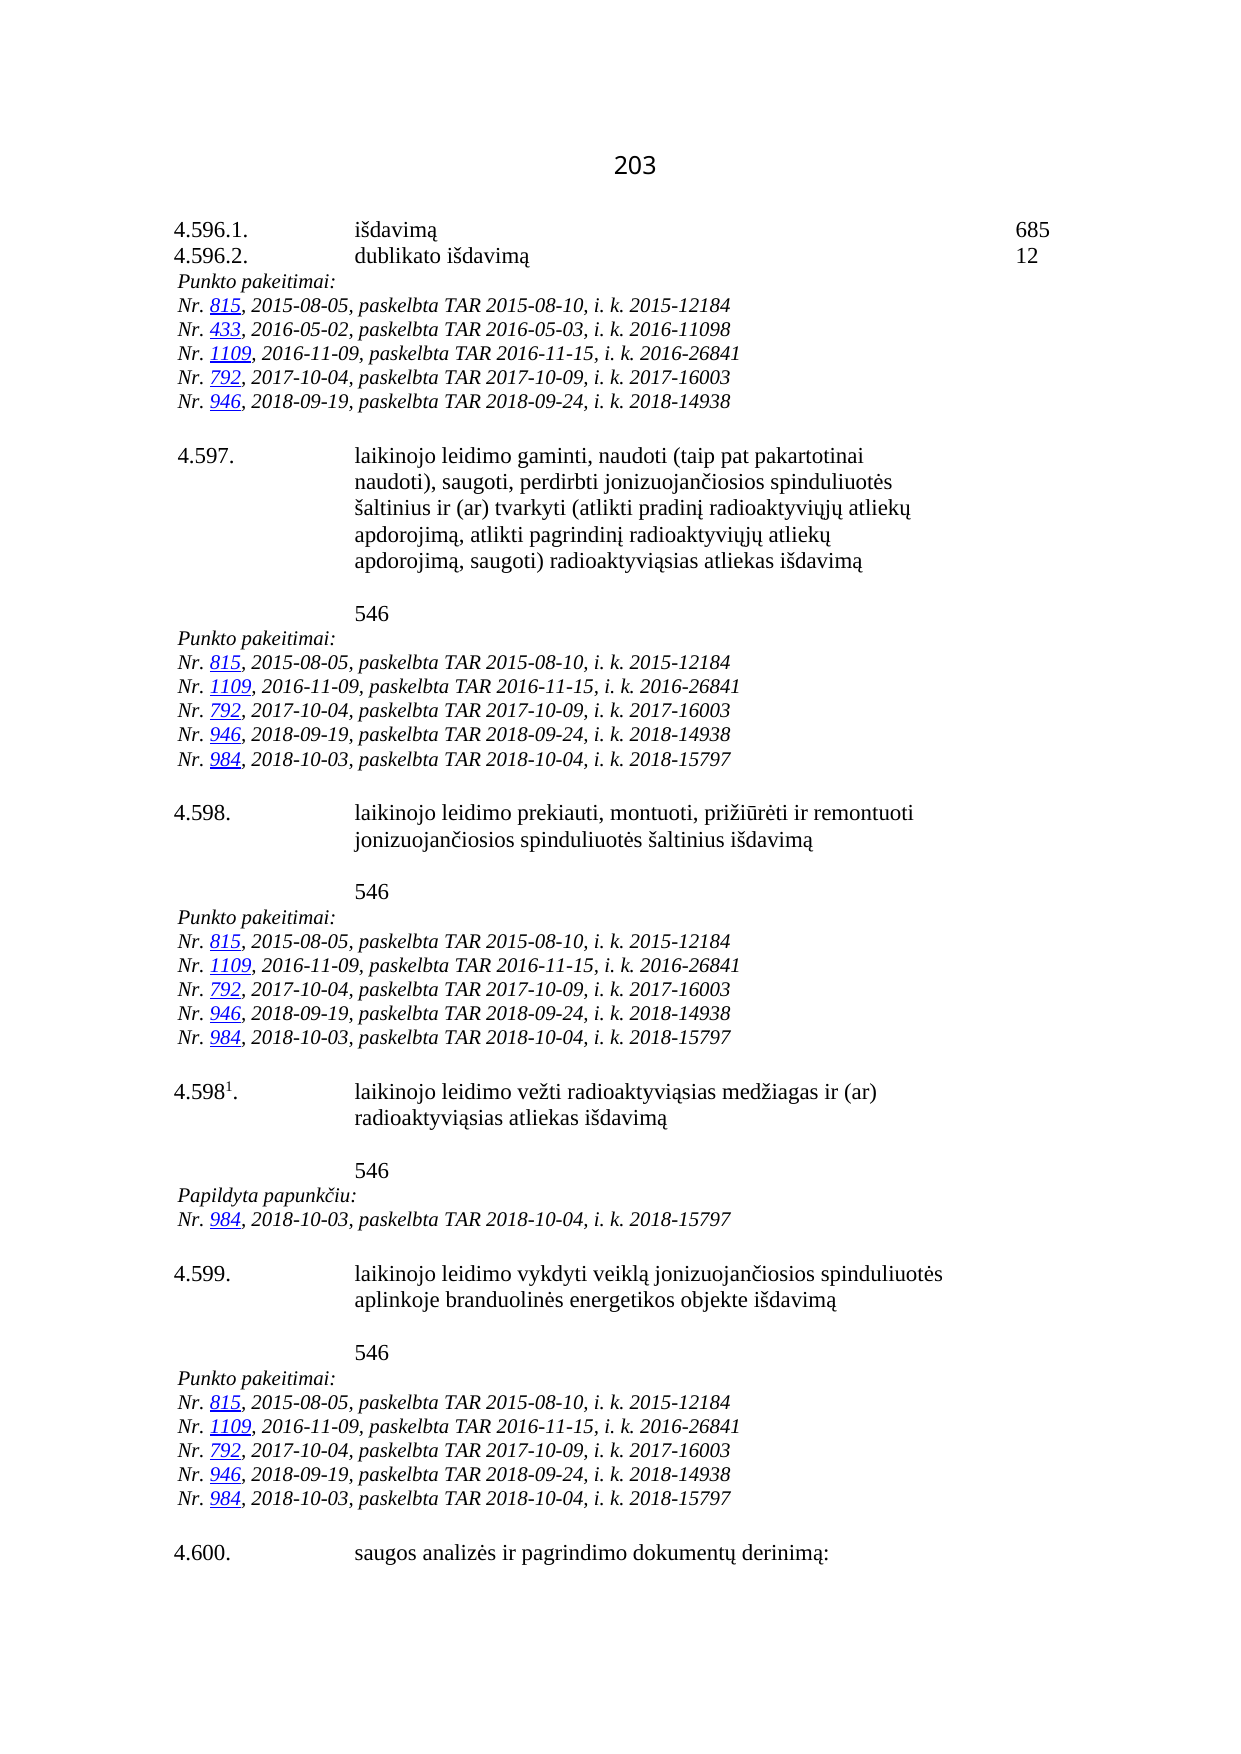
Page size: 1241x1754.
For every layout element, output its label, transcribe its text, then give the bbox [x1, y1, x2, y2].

text Nr. 946, 2018-09-19, paskelbta TAR 2018-09-24, i. k. 2018-14938 [177, 1001, 1093, 1025]
text 4.598. laikinojo leidimo prekiauti, montuoti, prižiūrėti ir remontuoti jonizuojančiosios spinduliuotės šaltinius išdavimą 546 [174, 799, 945, 905]
text Nr. 792, 2017-10-04, paskelbta TAR 2017-10-09, i. k. 2017-16003 [177, 1438, 1093, 1462]
text Punkto pakeitimai: [177, 905, 1093, 929]
text 4.596.2. dublikato išdavimą 12 [174, 242, 1093, 268]
text Nr. 433, 2016-05-02, paskelbta TAR 2016-05-03, i. k. 2016-11098 [177, 317, 1093, 341]
text Nr. 1109, 2016-11-09, paskelbta TAR 2016-11-15, i. k. 2016-26841 [177, 341, 1093, 365]
text Nr. 815, 2015-08-05, paskelbta TAR 2015-08-10, i. k. 2015-12184 [177, 1389, 1093, 1414]
text 4.597. laikinojo leidimo gaminti, naudoti (taip pat pakartotinai naudoti), saugoti, perdirbti jonizuojančiosios spinduliuotės šaltinius ir (ar) tvarkyti (atlikti pradinį radioaktyviųjų atliekų apdorojimą, atlikti pagrindinį radioaktyviųjų atliekų apdorojimą, saugoti) radioaktyviąsias atliekas išdavimą 546 [177, 442, 945, 626]
text Nr. 984, 2018-10-03, paskelbta TAR 2018-10-04, i. k. 2018-15797 [177, 1486, 1093, 1510]
text Nr. 792, 2017-10-04, paskelbta TAR 2017-10-09, i. k. 2017-16003 [177, 365, 1093, 389]
text 4.599. laikinojo leidimo vykdyti veiklą jonizuojančiosios spinduliuotės aplinkoje branduolinės energetikos objekte išdavimą 546 [174, 1260, 945, 1366]
text Nr. 792, 2017-10-04, paskelbta TAR 2017-10-09, i. k. 2017-16003 [177, 698, 1093, 722]
text Nr. 1109, 2016-11-09, paskelbta TAR 2016-11-15, i. k. 2016-26841 [177, 1414, 1093, 1438]
text Nr. 946, 2018-09-19, paskelbta TAR 2018-09-24, i. k. 2018-14938 [177, 389, 1093, 413]
text Nr. 984, 2018-10-03, paskelbta TAR 2018-10-04, i. k. 2018-15797 [177, 1025, 1093, 1049]
text Nr. 946, 2018-09-19, paskelbta TAR 2018-09-24, i. k. 2018-14938 [177, 722, 1093, 746]
text Nr. 815, 2015-08-05, paskelbta TAR 2015-08-10, i. k. 2015-12184 [177, 650, 1093, 674]
text Nr. 815, 2015-08-05, paskelbta TAR 2015-08-10, i. k. 2015-12184 [177, 293, 1093, 317]
text 4.596.1. išdavimą 685 [174, 216, 1093, 242]
text 4.600. saugos analizės ir pagrindimo dokumentų derinimą: [174, 1539, 1093, 1565]
text Punkto pakeitimai: [177, 626, 1093, 650]
text Punkto pakeitimai: [177, 268, 1093, 293]
text Punkto pakeitimai: [177, 1366, 1093, 1389]
text Nr. 984, 2018-10-03, paskelbta TAR 2018-10-04, i. k. 2018-15797 [177, 1207, 1093, 1231]
text Nr. 1109, 2016-11-09, paskelbta TAR 2016-11-15, i. k. 2016-26841 [177, 953, 1093, 977]
text Papildyta papunkčiu: [177, 1183, 1093, 1207]
text Nr. 946, 2018-09-19, paskelbta TAR 2018-09-24, i. k. 2018-14938 [177, 1462, 1093, 1486]
text 4.5981. laikinojo leidimo vežti radioaktyviąsias medžiagas ir (ar) radioaktyviąsias atliekas išdavimą 546 [174, 1078, 945, 1183]
text Nr. 1109, 2016-11-09, paskelbta TAR 2016-11-15, i. k. 2016-26841 [177, 674, 1093, 698]
text Nr. 792, 2017-10-04, paskelbta TAR 2017-10-09, i. k. 2017-16003 [177, 977, 1093, 1001]
text Nr. 984, 2018-10-03, paskelbta TAR 2018-10-04, i. k. 2018-15797 [177, 746, 1093, 771]
text Nr. 815, 2015-08-05, paskelbta TAR 2015-08-10, i. k. 2015-12184 [177, 929, 1093, 953]
